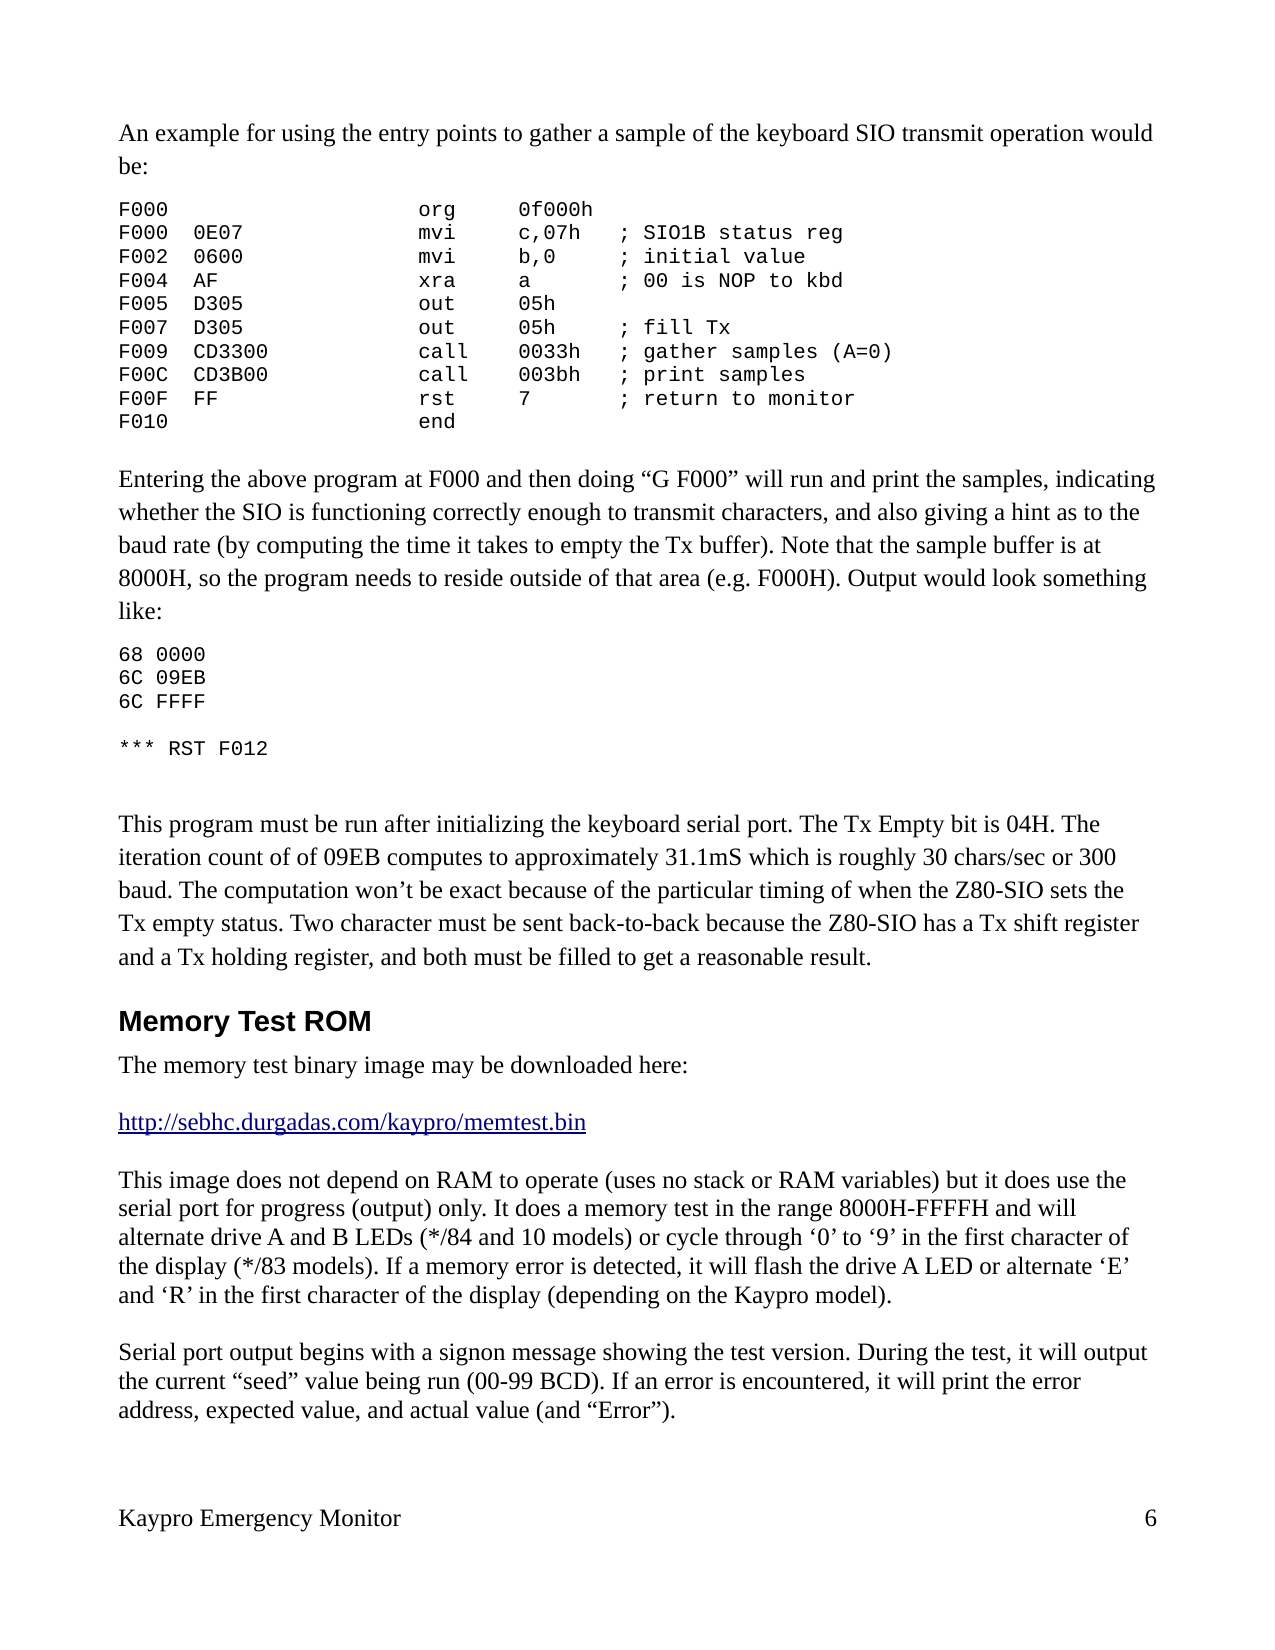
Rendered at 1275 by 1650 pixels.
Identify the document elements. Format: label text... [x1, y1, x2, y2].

text This program must be run after initializing the keyboard serial port. The Tx Empty bit is 04H. The iteration count of of 09EB computes to approximately 31.1mS which is roughly 30 chars/sec or 300 baud. The computation won’t be exact because of the particular timing of when the Z80-SIO sets the Tx empty status. Two character must be sent back-to-back because the Z80-SIO has a Tx shift register and a Tx holding register, and both must be filled to get a reasonable result. [118, 809, 1157, 970]
text http://sebhc.durgadas.com/kaypro/memtest.bin [118, 1107, 1157, 1136]
text F004 AF xra a ; 00 is NOP to kbd [118, 270, 1157, 293]
text 6C 09EB [118, 667, 1157, 691]
text Entering the above program at F000 and then doing “G F000” will run and print the samples, indicating whether the SIO is functioning correctly enough to transmit characters, and also giving a hint as to the baud rate (by computing the time it takes to empty the Tx buffer). Note that the sample buffer is at 8000H, so the program needs to reside outside of that area (e.g. F000H). Output would look something like: [118, 464, 1157, 625]
text F009 CD3300 call 0033h ; gather samples (A=0) [118, 341, 1157, 364]
text F000 0E07 mvi c,07h ; SIO1B status reg [118, 222, 1157, 246]
text F00C CD3B00 call 003bh ; print samples [118, 364, 1157, 388]
text F007 D305 out 05h ; fill Tx [118, 317, 1157, 341]
text *** RST F012 [118, 738, 1157, 762]
text F000 org 0f000h [118, 199, 1157, 222]
text F005 D305 out 05h [118, 293, 1157, 317]
text Serial port output begins with a signon message showing the test version. During the test, it will output the current “seed” value being run (00-99 BCD). If an error is encountered, it will print the error address, expected value, and actual value (and “Error”). [118, 1337, 1157, 1423]
text 6C FFFF [118, 691, 1157, 714]
subtitle Memory Test ROM [118, 1004, 1157, 1037]
text F010 end [118, 412, 1157, 435]
text The memory test binary image may be downloaded here: [118, 1050, 1157, 1078]
text This image does not depend on RAM to operate (uses no stack or RAM variables) but it does use the serial port for progress (output) only. It does a memory test in the range 8000H-FFFFH and will alternate drive A and B LEDs (*/84 and 10 models) or cycle through ‘0’ to ‘9’ in the first character of the display (*/83 models). If a memory error is detected, it will flash the drive A LED or alternate ‘E’ and ‘R’ in the first character of the display (depending on the Kaypro model). [118, 1165, 1157, 1308]
text F002 0600 mvi b,0 ; initial value [118, 246, 1157, 270]
text F00F FF rst 7 ; return to monitor [118, 388, 1157, 412]
text An example for using the entry points to gather a sample of the keyboard SIO transmit operation would be: [118, 118, 1157, 180]
text 68 0000 [118, 644, 1157, 667]
